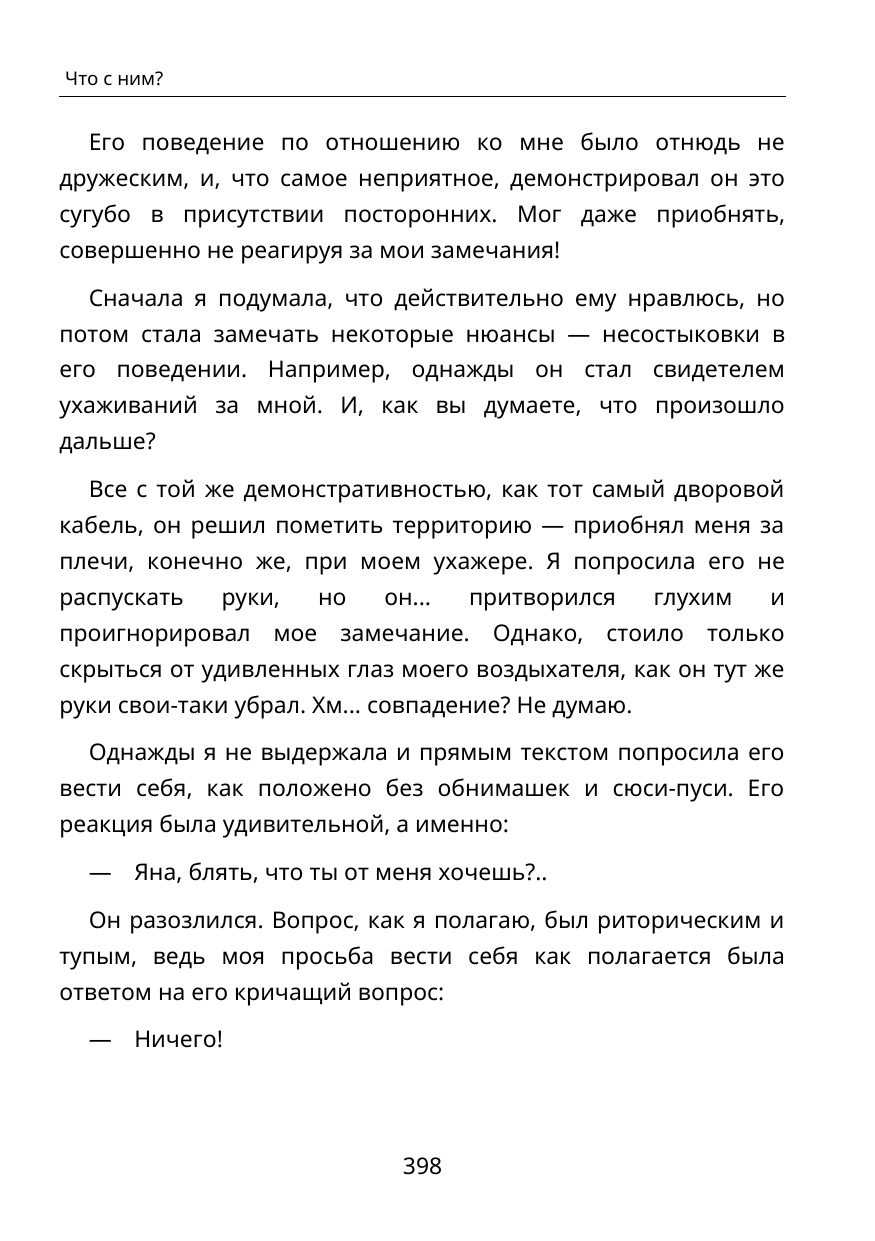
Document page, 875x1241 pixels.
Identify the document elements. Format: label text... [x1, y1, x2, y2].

list Ничего! [59, 1023, 786, 1054]
list Яна, блять, что ты от меня хочешь?.. [59, 856, 786, 887]
text Он разозлился. Вопрос, как я полагаю, был риторическим и тупым, ведь моя просьба вести себя как полагается была ответом на его кричащий вопрос: [59, 904, 786, 1007]
text Сначала я подумала, что действительно ему нравлюсь, но потом стала замечать некоторые нюансы — несостыковки в его поведении. Например, однажды он стал свидетелем ухаживаний за мной. И, как вы думаете, что произошло дальше? [59, 282, 786, 457]
text Его поведение по отношению ко мне было отнюдь не дружеским, и, что самое неприятное, демонстрировал он это сугубо в присутствии посторонних. Мог даже приобнять, совершенно не реагируя за мои замечания! [59, 126, 786, 265]
text Все с той же демонстративностью, как тот самый дворовой кабель, он решил пометить территорию — приобнял меня за плечи, конечно же, при моем ухажере. Я попросила его не распускать руки, но он... притворился глухим и проигнорировал мое замечание. Однако, стоило только скрыться от удивленных глаз моего воздыхателя, как он тут же руки свои-таки убрал. Хм... совпадение? Не думаю. [59, 473, 786, 720]
text Однажды я не выдержала и прямым текстом попросила его вести себя, как положено без обнимашек и сюси-пуси. Его реакция была удивительной, а именно: [59, 736, 786, 839]
